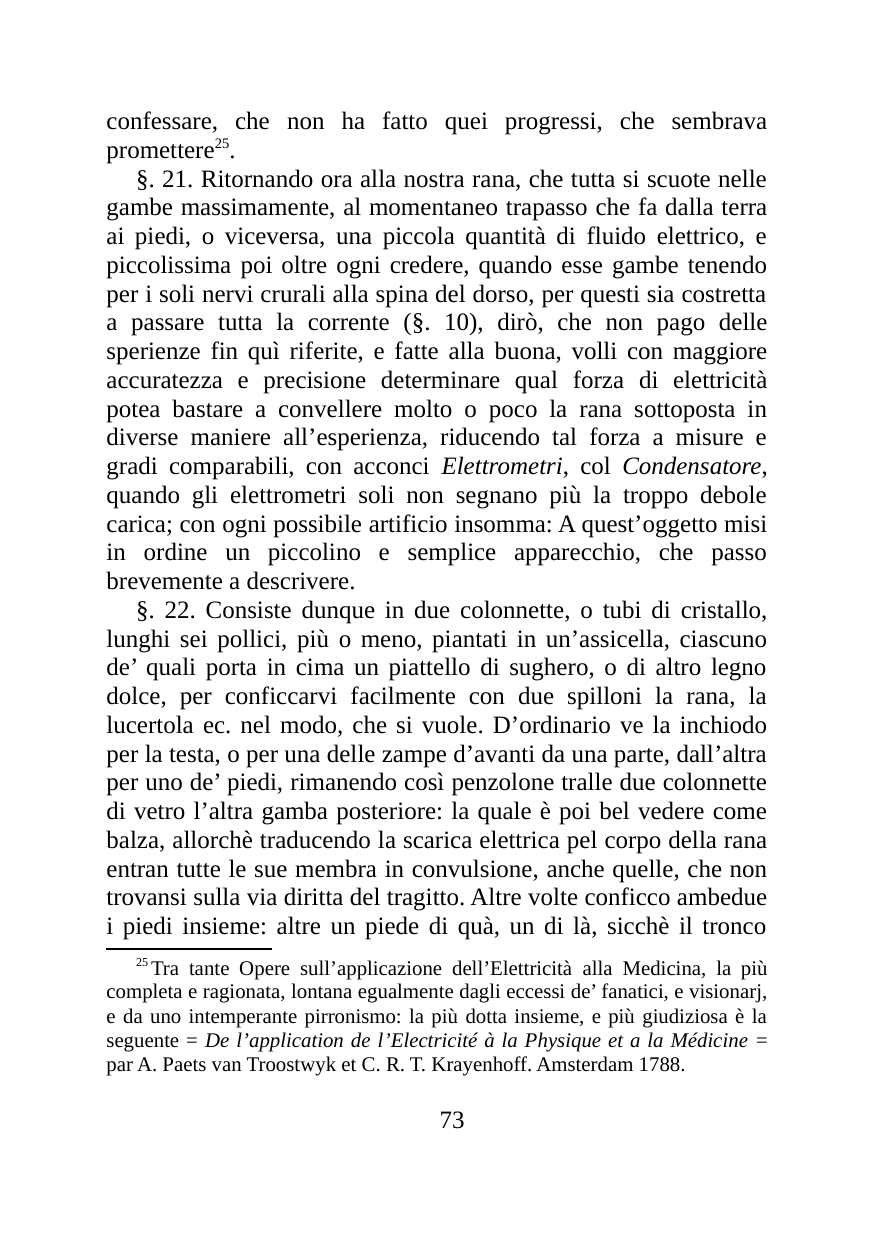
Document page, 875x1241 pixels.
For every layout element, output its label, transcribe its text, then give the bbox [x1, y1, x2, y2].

text §. 22. Consiste dunque in due colonnette, o tubi di cristallo, lunghi sei pollici, più o meno, piantati in un’assicella, ciascuno de’ quali porta in cima un piattello di sughero, o di altro legno dolce, per conficcarvi facilmente con due spilloni la rana, la lucertola ec. nel modo, che si vuole. D’ordinario ve la inchiodo per la testa, o per una delle zampe d’avanti da una parte, dall’altra per uno de’ piedi, rimanendo così penzolone tralle due colonnette di vetro l’altra gamba posteriore: la quale è poi bel vedere come balza, allorchè traducendo la scarica elettrica pel corpo della rana entran tutte le sue membra in convulsione, anche quelle, che non trovansi sulla via diritta del tragitto. Altre volte conficco ambedue i piedi insieme: altre un piede di quà, un di là, sicchè il tronco [106, 595, 768, 940]
text Tra tante Opere sull’applicazione dell’Elettricità alla Medicina, la più completa e ragionata, lontana egualmente dagli eccessi de’ fanatici, e visionarj, e da uno intemperante pirronismo: la più dotta insieme, e più giudiziosa è la seguente = De l’application de l’Electricité à la Physique et a la Médicine = par A. Paets van Troostwyk et C. R. T. Krayenhoff. Amsterdam 1788. [106, 955, 768, 1076]
text confessare, che non ha fatto quei progressi, che sembrava promettere. [106, 106, 768, 164]
text §. 21. Ritornando ora alla nostra rana, che tutta si scuote nelle gambe massimamente, al momentaneo trapasso che fa dalla terra ai piedi, o viceversa, una piccola quantità di fluido elettrico, e piccolissima poi oltre ogni credere, quando esse gambe tenendo per i soli nervi crurali alla spina del dorso, per questi sia costretta a passare tutta la corrente (§. 10), dirò, che non pago delle sperienze fin quì riferite, e fatte alla buona, volli con maggiore accuratezza e precisione determinare qual forza di elettricità potea bastare a convellere molto o poco la rana sottoposta in diverse maniere all’esperienza, riducendo tal forza a misure e gradi comparabili, con acconci Elettrometri, col Condensatore, quando gli elettrometri soli non segnano più la troppo debole carica; con ogni possibile artificio insomma: A quest’oggetto misi in ordine un piccolino e semplice apparecchio, che passo brevemente a descrivere. [106, 164, 768, 595]
